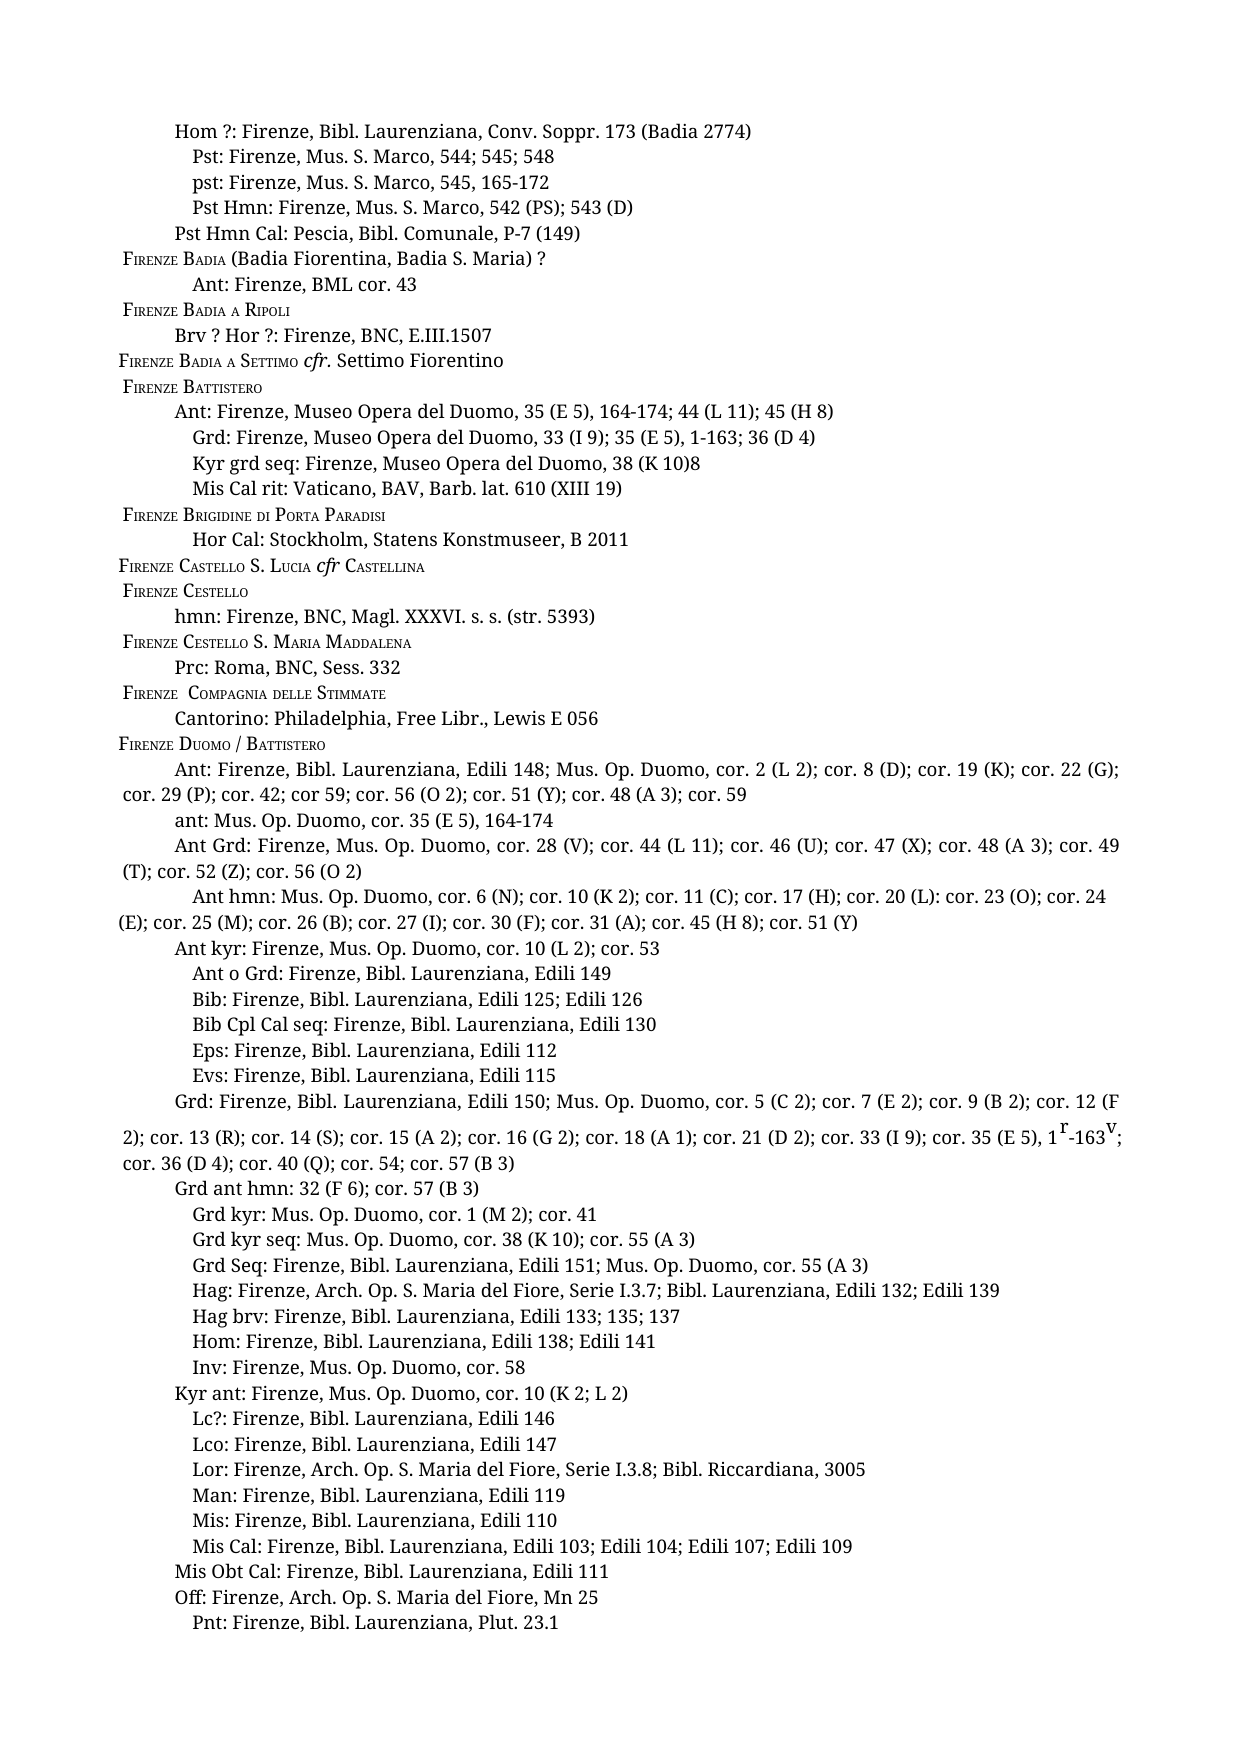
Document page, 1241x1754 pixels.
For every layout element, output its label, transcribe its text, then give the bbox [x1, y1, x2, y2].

text Mis Cal: Firenze, Bibl. Laurenziana, Edili 103; Edili 104; Edili 107; Edili 109 [118, 1533, 1122, 1558]
text Mis Cal rit: Vaticano, BAV, Barb. lat. 610 (XIII 19) [118, 475, 1122, 501]
text Brv ? Hor ?: Firenze, BNC, E.III.1507 [122, 322, 1122, 348]
text Ant hmn: Mus. Op. Duomo, cor. 6 (N); cor. 10 (K 2); cor. 11 (C); cor. 17 (H); cor. 20 (L): cor. 23 (O); cor. 24 (E); cor. 25 (M); cor. 26 (B); cor. 27 (I); cor. 30 (F); cor. 31 (A); cor. 45 (H 8); cor. 51 (Y) [118, 884, 1122, 935]
text Grd Seq: Firenze, Bibl. Laurenziana, Edili 151; Mus. Op. Duomo, cor. 55 (A 3) [118, 1252, 1122, 1278]
text Pnt: Firenze, Bibl. Laurenziana, Plut. 23.1 [118, 1609, 1122, 1635]
text Firenze Castello S. Lucia cfr Castellina [118, 552, 1122, 577]
text ant: Mus. Op. Duomo, cor. 35 (E 5), 164-174 [122, 807, 1122, 833]
text Ant: Firenze, Museo Opera del Duomo, 35 (E 5), 164-174; 44 (L 11); 45 (H 8) [122, 399, 1122, 424]
text Ant o Grd: Firenze, Bibl. Laurenziana, Edili 149 [118, 960, 1122, 986]
text Firenze Cestello S. Maria Maddalena [122, 628, 1122, 654]
text Firenze Badia (Badia Fiorentina, Badia S. Maria) ? [122, 246, 1122, 271]
text Prc: Roma, BNC, Sess. 332 [122, 654, 1122, 679]
text Kyr ant: Firenze, Mus. Op. Duomo, cor. 10 (K 2; L 2) [122, 1380, 1122, 1405]
text Off: Firenze, Arch. Op. S. Maria del Fiore, Mn 25 [122, 1584, 1122, 1609]
text Firenze Compagnia delle Stimmate [122, 679, 1122, 705]
text Hor Cal: Stockholm, Statens Konstmuseer, B 2011 [118, 526, 1122, 552]
text Man: Firenze, Bibl. Laurenziana, Edili 119 [118, 1482, 1122, 1507]
text Hag: Firenze, Arch. Op. S. Maria del Fiore, Serie I.3.7; Bibl. Laurenziana, Edili 132; Edili 139 [118, 1278, 1122, 1303]
text Lc?: Firenze, Bibl. Laurenziana, Edili 146 [118, 1405, 1122, 1431]
text Grd ant hmn: 32 (F 6); cor. 57 (B 3) [122, 1176, 1122, 1201]
text Firenze Brigidine di Porta Paradisi [122, 501, 1122, 526]
text Cantorino: Philadelphia, Free Libr., Lewis E 056 [122, 705, 1122, 731]
text Inv: Firenze, Mus. Op. Duomo, cor. 58 [118, 1354, 1122, 1380]
text Mis Obt Cal: Firenze, Bibl. Laurenziana, Edili 111 [122, 1558, 1122, 1584]
text hmn: Firenze, BNC, Magl. XXXVI. s. s. (str. 5393) [122, 603, 1122, 628]
text Pst: Firenze, Mus. S. Marco, 544; 545; 548 [118, 144, 1122, 169]
text Eps: Firenze, Bibl. Laurenziana, Edili 112 [118, 1037, 1122, 1062]
text Grd kyr seq: Mus. Op. Duomo, cor. 38 (K 10); cor. 55 (A 3) [118, 1227, 1122, 1252]
text Firenze Cestello [122, 577, 1122, 603]
text Firenze Duomo / Battistero [118, 731, 1122, 756]
text Firenze Battistero [122, 373, 1122, 399]
text Firenze Badia a Settimo cfr. Settimo Fiorentino [118, 348, 1122, 373]
text Pst Hmn Cal: Pescia, Bibl. Comunale, P-7 (149) [122, 220, 1122, 246]
text Pst Hmn: Firenze, Mus. S. Marco, 542 (PS); 543 (D) [118, 195, 1122, 220]
text Evs: Firenze, Bibl. Laurenziana, Edili 115 [118, 1062, 1122, 1088]
text Grd kyr: Mus. Op. Duomo, cor. 1 (M 2); cor. 41 [118, 1201, 1122, 1227]
text Hom ?: Firenze, Bibl. Laurenziana, Conv. Soppr. 173 (Badia 2774) [122, 118, 1122, 144]
text Bib: Firenze, Bibl. Laurenziana, Edili 125; Edili 126 [118, 986, 1122, 1011]
text pst: Firenze, Mus. S. Marco, 545, 165-172 [118, 169, 1122, 195]
text Mis: Firenze, Bibl. Laurenziana, Edili 110 [118, 1507, 1122, 1533]
text Ant: Firenze, Bibl. Laurenziana, Edili 148; Mus. Op. Duomo, cor. 2 (L 2); cor. 8 (D); cor. 19 (K); cor. 22 (G); cor. 29 (P); cor. 42; cor 59; cor. 56 (O 2); cor. 51 (Y); cor. 48 (A 3); cor. 59 [122, 756, 1122, 807]
text Grd: Firenze, Bibl. Laurenziana, Edili 150; Mus. Op. Duomo, cor. 5 (C 2); cor. 7 (E 2); cor. 9 (B 2); cor. 12 (F 2); cor. 13 (R); cor. 14 (S); cor. 15 (A 2); cor. 16 (G 2); cor. 18 (A 1); cor. 21 (D 2); cor. 33 (I 9); cor. 35 (E 5), 1r-163v; cor. 36 (D 4); cor. 40 (Q); cor. 54; cor. 57 (B 3) [122, 1088, 1122, 1176]
text Firenze Badia a Ripoli [122, 297, 1122, 322]
text Lco: Firenze, Bibl. Laurenziana, Edili 147 [118, 1431, 1122, 1456]
text Lor: Firenze, Arch. Op. S. Maria del Fiore, Serie I.3.8; Bibl. Riccardiana, 3005 [118, 1456, 1122, 1482]
text Ant Grd: Firenze, Mus. Op. Duomo, cor. 28 (V); cor. 44 (L 11); cor. 46 (U); cor. 47 (X); cor. 48 (A 3); cor. 49 (T); cor. 52 (Z); cor. 56 (O 2) [122, 833, 1122, 884]
text Ant kyr: Firenze, Mus. Op. Duomo, cor. 10 (L 2); cor. 53 [122, 935, 1122, 960]
text Bib Cpl Cal seq: Firenze, Bibl. Laurenziana, Edili 130 [118, 1011, 1122, 1037]
text Hom: Firenze, Bibl. Laurenziana, Edili 138; Edili 141 [118, 1329, 1122, 1354]
text Hag brv: Firenze, Bibl. Laurenziana, Edili 133; 135; 137 [118, 1303, 1122, 1329]
text Grd: Firenze, Museo Opera del Duomo, 33 (I 9); 35 (E 5), 1-163; 36 (D 4) [118, 424, 1122, 450]
text Ant: Firenze, BML cor. 43 [118, 271, 1122, 297]
text Kyr grd seq: Firenze, Museo Opera del Duomo, 38 (K 10)8 [118, 450, 1122, 475]
